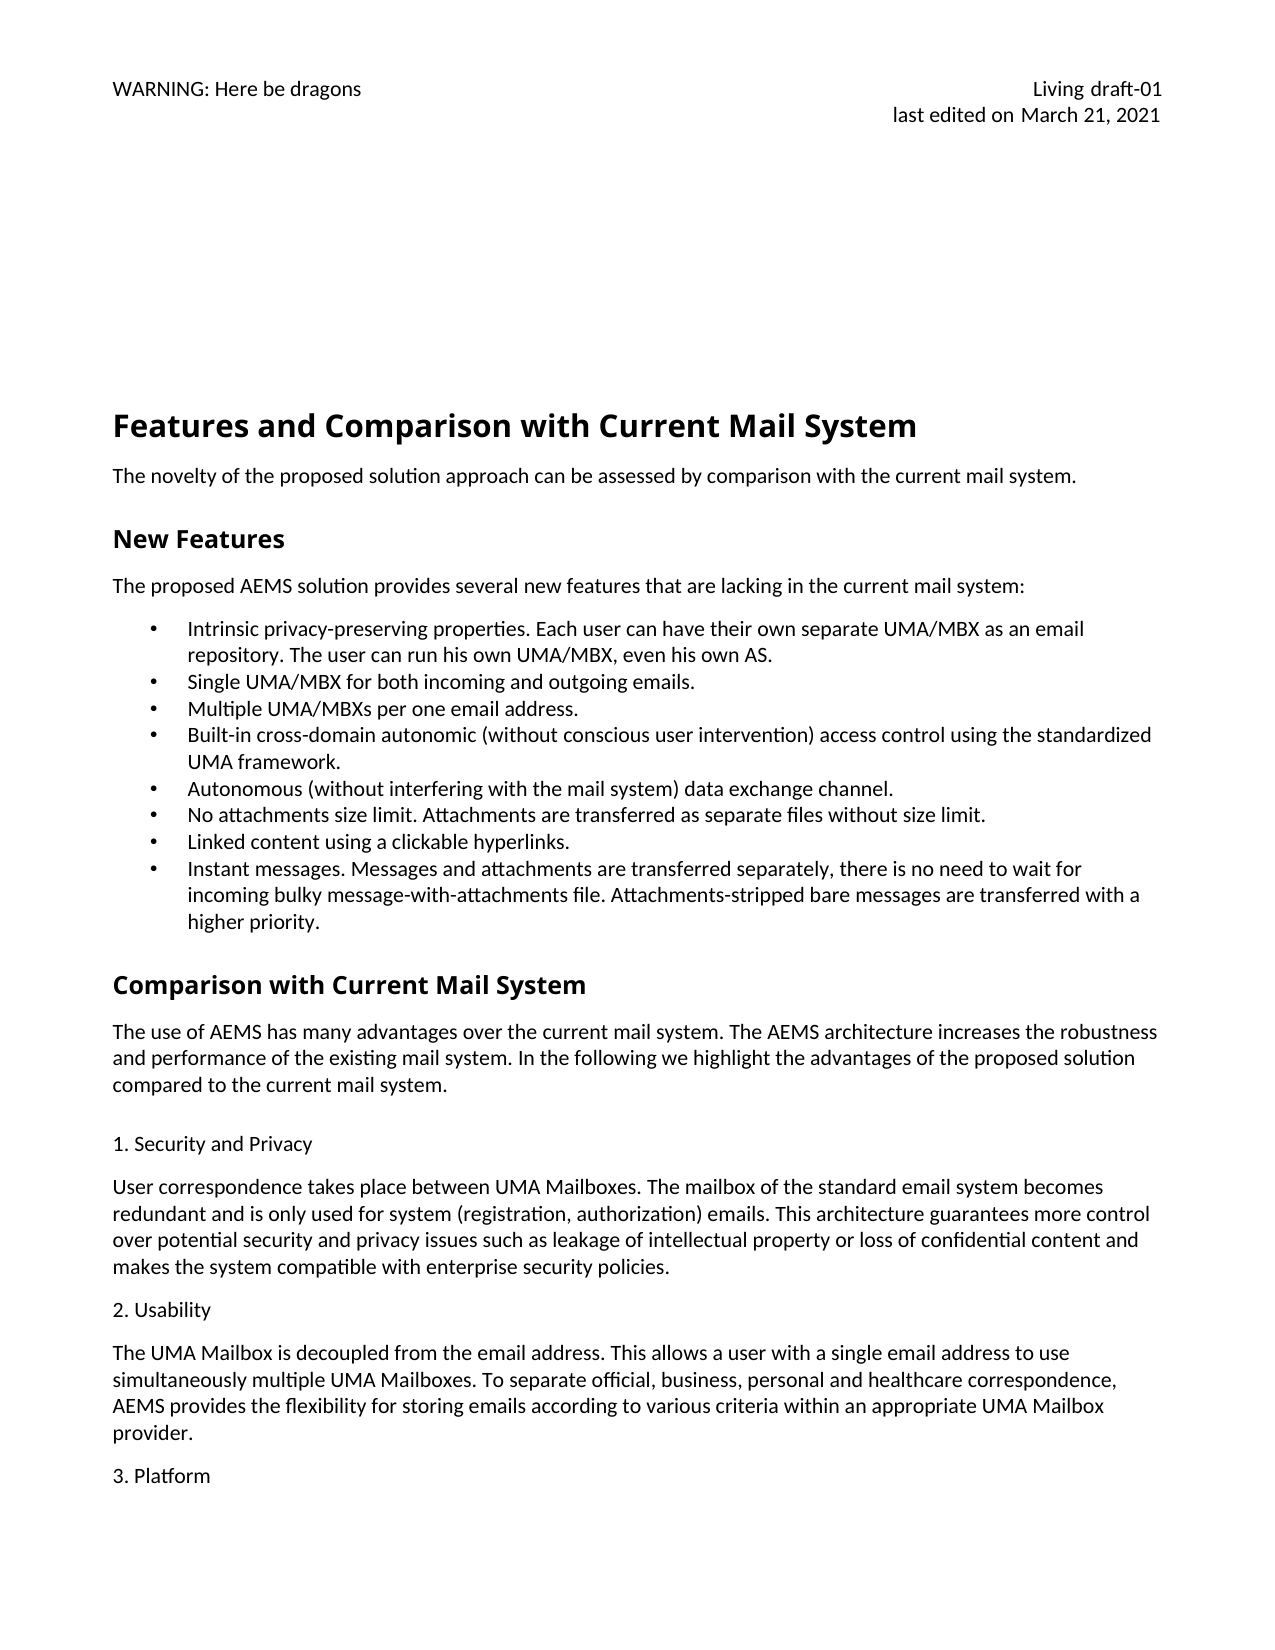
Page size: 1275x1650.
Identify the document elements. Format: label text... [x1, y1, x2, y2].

list Linked content using a clickable hyperlinks. [150, 828, 1162, 855]
text 1. Security and Privacy [112, 1130, 1162, 1157]
text The proposed AEMS solution provides several new features that are lacking in the current mail system: [112, 572, 1162, 599]
text 2. Usability [112, 1296, 1162, 1323]
text User correspondence takes place between UMA Mailboxes. The mailbox of the standard email system becomes redundant and is only used for system (registration, authorization) emails. This architecture guarantees more control over potential security and privacy issues such as leakage of intellectual property or loss of confidential content and makes the system compatible with enterprise security policies. [112, 1173, 1162, 1280]
text Features and Comparison with Current Mail System [112, 404, 1162, 446]
list Single UMA/MBX for both incoming and outgoing emails. [150, 668, 1162, 695]
text The novelty of the proposed solution approach can be assessed by comparison with the current mail system. [112, 463, 1162, 489]
text New Features [112, 522, 1162, 556]
text The use of AEMS has many advantages over the current mail system. The AEMS architecture increases the robustness and performance of the existing mail system. In the following we highlight the advantages of the proposed solution compared to the current mail system. [112, 1018, 1162, 1098]
text Comparison with Current Mail System [112, 967, 1162, 1002]
list Built-in cross-domain autonomic (without conscious user intervention) access control using the standardized UMA framework. [150, 722, 1162, 775]
list Multiple UMA/MBXs per one email address. [150, 695, 1162, 722]
text The UMA Mailbox is decoupled from the email address. This allows a user with a single email address to use simultaneously multiple UMA Mailboxes. To separate official, business, personal and healthcare correspondence, AEMS provides the flexibility for storing emails according to various criteria within an appropriate UMA Mailbox provider. [112, 1339, 1162, 1446]
list No attachments size limit. Attachments are transferred as separate files without size limit. [150, 802, 1162, 828]
list Autonomous (without interfering with the mail system) data exchange channel. [150, 775, 1162, 802]
list Instant messages. Messages and attachments are transferred separately, there is no need to wait for incoming bulky message-with-attachments file. Attachments-stripped bare messages are transferred with a higher priority. [150, 855, 1162, 935]
list Intrinsic privacy-preserving properties. Each user can have their own separate UMA/MBX as an email repository. The user can run his own UMA/MBX, even his own AS. [150, 615, 1162, 668]
text 3. Platform [112, 1462, 1162, 1489]
